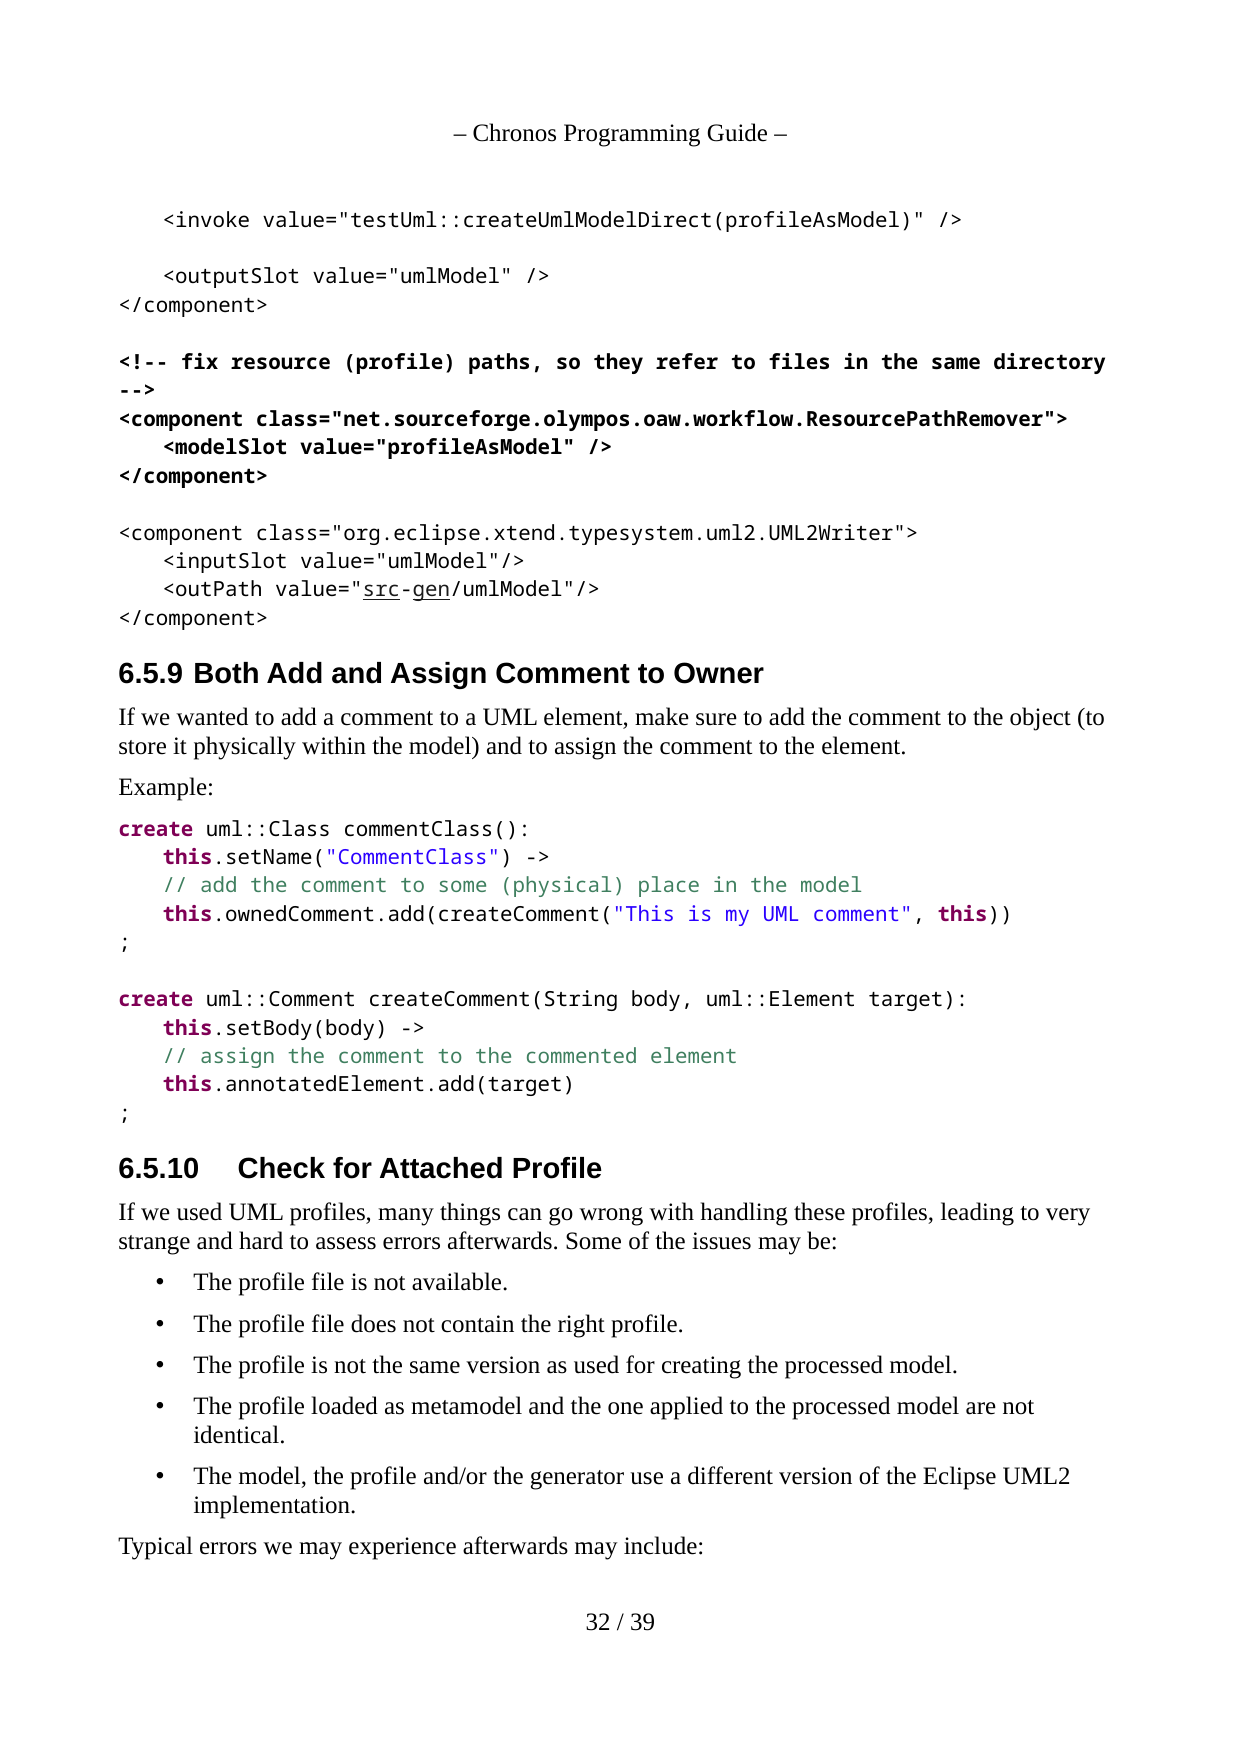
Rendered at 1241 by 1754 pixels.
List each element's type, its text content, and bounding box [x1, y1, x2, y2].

text this.setBody(body) -> [118, 1013, 1122, 1041]
text </component> [118, 290, 1122, 318]
text ; [118, 1098, 1122, 1126]
text // add the comment to some (physical) place in the model [118, 871, 1122, 899]
text create uml::Comment createComment(String body, uml::Element target): [118, 984, 1122, 1013]
list The profile file is not available. [156, 1267, 1122, 1296]
text <outPath value="src-gen/umlModel"/> [118, 574, 1122, 603]
subtitle Both Add and Assign Comment to Owner [118, 656, 1122, 690]
text </component> [118, 461, 1122, 489]
list The profile file does not contain the right profile. [156, 1309, 1122, 1337]
list The model, the profile and/or the generator use a different version of the Eclipse UML2 implementation. [156, 1461, 1122, 1519]
text </component> [118, 603, 1122, 631]
text this.annotatedElement.add(target) [118, 1069, 1122, 1098]
text <invoke value="testUml::createUmlModelDirect(profileAsModel)" /> [118, 205, 1122, 233]
text If we wanted to add a comment to a UML element, make sure to add the comment to the object (to store it physically within the model) and to assign the comment to the element. [118, 702, 1122, 760]
text If we used UML profiles, many things can go wrong with handling these profiles, leading to very strange and hard to assess errors afterwards. Some of the issues may be: [118, 1197, 1122, 1255]
text this.setName("CommentClass") -> [118, 842, 1122, 871]
text this.ownedComment.add(createComment("This is my UML comment", this)) [118, 899, 1122, 927]
text <outputSlot value="umlModel" /> [118, 262, 1122, 290]
text create uml::Class commentClass(): [118, 814, 1122, 842]
text ; [118, 927, 1122, 956]
text <component class="net.sourceforge.olympos.oaw.workflow.ResourcePathRemover"> [118, 404, 1122, 432]
text <inputSlot value="umlModel"/> [118, 546, 1122, 574]
subtitle Check for Attached Profile [118, 1151, 1122, 1185]
text <component class="org.eclipse.xtend.typesystem.uml2.UML2Writer"> [118, 518, 1122, 546]
text // assign the comment to the commented element [118, 1041, 1122, 1069]
text <modelSlot value="profileAsModel" /> [118, 432, 1122, 461]
list The profile loaded as metamodel and the one applied to the processed model are not identical. [156, 1391, 1122, 1449]
text Example: [118, 772, 1122, 801]
text <!-- fix resource (profile) paths, so they refer to files in the same directory --> [118, 347, 1122, 404]
text Typical errors we may experience afterwards may include: [118, 1531, 1122, 1560]
list The profile is not the same version as used for creating the processed model. [156, 1350, 1122, 1379]
